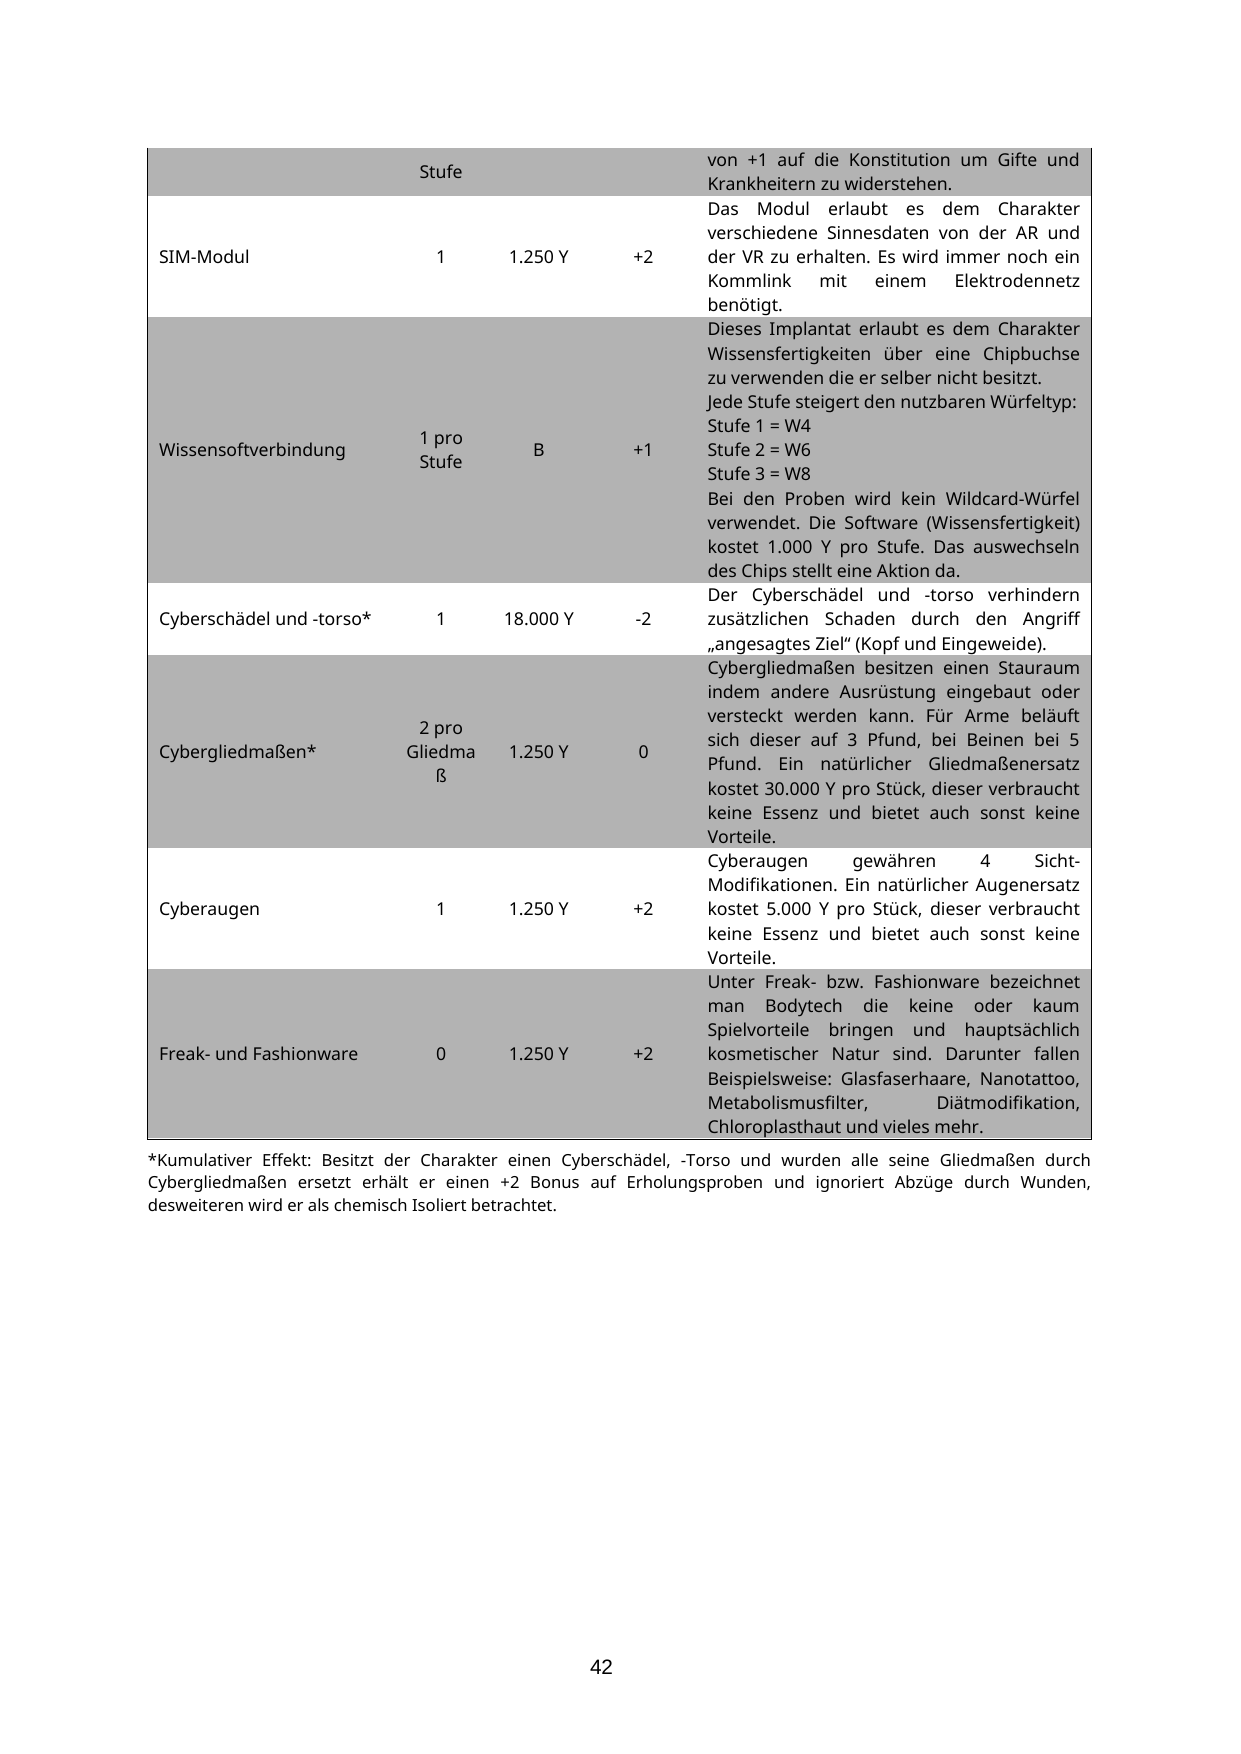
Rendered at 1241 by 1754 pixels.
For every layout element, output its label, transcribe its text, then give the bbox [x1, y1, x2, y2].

table_cell Stufe [395, 148, 487, 196]
table_cell 1 [395, 583, 487, 655]
table_cell Der Cyberschädel und -torso verhindern zusätzlichen Schaden durch den Angriff „angesagtes Ziel“ (Kopf und Eingeweide). [696, 583, 1091, 655]
table_cell 1.250 Y [487, 849, 591, 969]
text *Kumulativer Effekt: Besitzt der Charakter einen Cyberschädel, -Torso und wurden alle seine Gliedmaßen durch Cybergliedmaßen ersetzt erhält er einen +2 Bonus auf Erholungsproben und ignoriert Abzüge durch Wunden, desweiteren wird er als chemisch Isoliert betrachtet. [148, 1148, 1092, 1216]
table_cell +2 [591, 849, 696, 969]
table_cell [591, 148, 696, 196]
table_cell [487, 148, 591, 196]
table_cell -2 [591, 583, 696, 655]
table_cell +1 [591, 317, 696, 583]
table_cell von +1 auf die Konstitution um Gifte und Krankheitern zu widerstehen. [696, 148, 1091, 196]
table_cell +2 [591, 196, 696, 317]
table_cell Cybergliedmaßen besitzen einen Stauraum indem andere Ausrüstung eingebaut oder versteckt werden kann. Für Arme beläuft sich dieser auf 3 Pfund, bei Beinen bei 5 Pfund. Ein natürlicher Gliedmaßenersatz kostet 30.000 Y pro Stück, dieser verbraucht keine Essenz und bietet auch sonst keine Vorteile. [696, 655, 1091, 848]
table_cell Freak- und Fashionware [148, 969, 395, 1138]
table_cell Das Modul erlaubt es dem Charakter verschiedene Sinnesdaten von der AR und der VR zu erhalten. Es wird immer noch ein Kommlink mit einem Elektrodennetz benötigt. [696, 196, 1091, 317]
table_cell 1.250 Y [487, 969, 591, 1138]
table_cell 18.000 Y [487, 583, 591, 655]
table_cell Cyberaugen gewähren 4 Sicht-Modifikationen. Ein natürlicher Augenersatz kostet 5.000 Y pro Stück, dieser verbraucht keine Essenz und bietet auch sonst keine Vorteile. [696, 849, 1091, 969]
table_cell Wissensoftverbindung [148, 317, 395, 583]
table_cell SIM-Modul [148, 196, 395, 317]
table_cell 1 pro Stufe [395, 317, 487, 583]
table_cell 1.250 Y [487, 655, 591, 848]
table_cell Dieses Implantat erlaubt es dem Charakter Wissensfertigkeiten über eine Chipbuchse zu verwenden die er selber nicht besitzt. Jede Stufe steigert den nutzbaren Würfeltyp: Stufe 1 = W4 Stufe 2 = W6 Stufe 3 = W8 Bei den Proben wird kein Wildcard-Würfel verwendet. Die Software (Wissensfertigkeit) kostet 1.000 Y pro Stufe. Das auswechseln des Chips stellt eine Aktion da. [696, 317, 1091, 583]
table_cell Unter Freak- bzw. Fashionware bezeichnet man Bodytech die keine oder kaum Spielvorteile bringen und hauptsächlich kosmetischer Natur sind. Darunter fallen Beispielsweise: Glasfaserhaare, Nanotattoo, Metabolismusfilter, Diätmodifikation, Chloroplasthaut und vieles mehr. [696, 969, 1091, 1138]
table_cell Cyberaugen [148, 849, 395, 969]
table_cell 1.250 Y [487, 196, 591, 317]
table_cell 1 [395, 849, 487, 969]
table_cell +2 [591, 969, 696, 1138]
table_cell B [487, 317, 591, 583]
table_cell 1 [395, 196, 487, 317]
table_cell 2 pro Gliedmaß [395, 655, 487, 848]
table_cell 0 [591, 655, 696, 848]
table_cell Cyberschädel und -torso* [148, 583, 395, 655]
table_cell [148, 148, 395, 196]
table_cell Cybergliedmaßen* [148, 655, 395, 848]
table_cell 0 [395, 969, 487, 1138]
